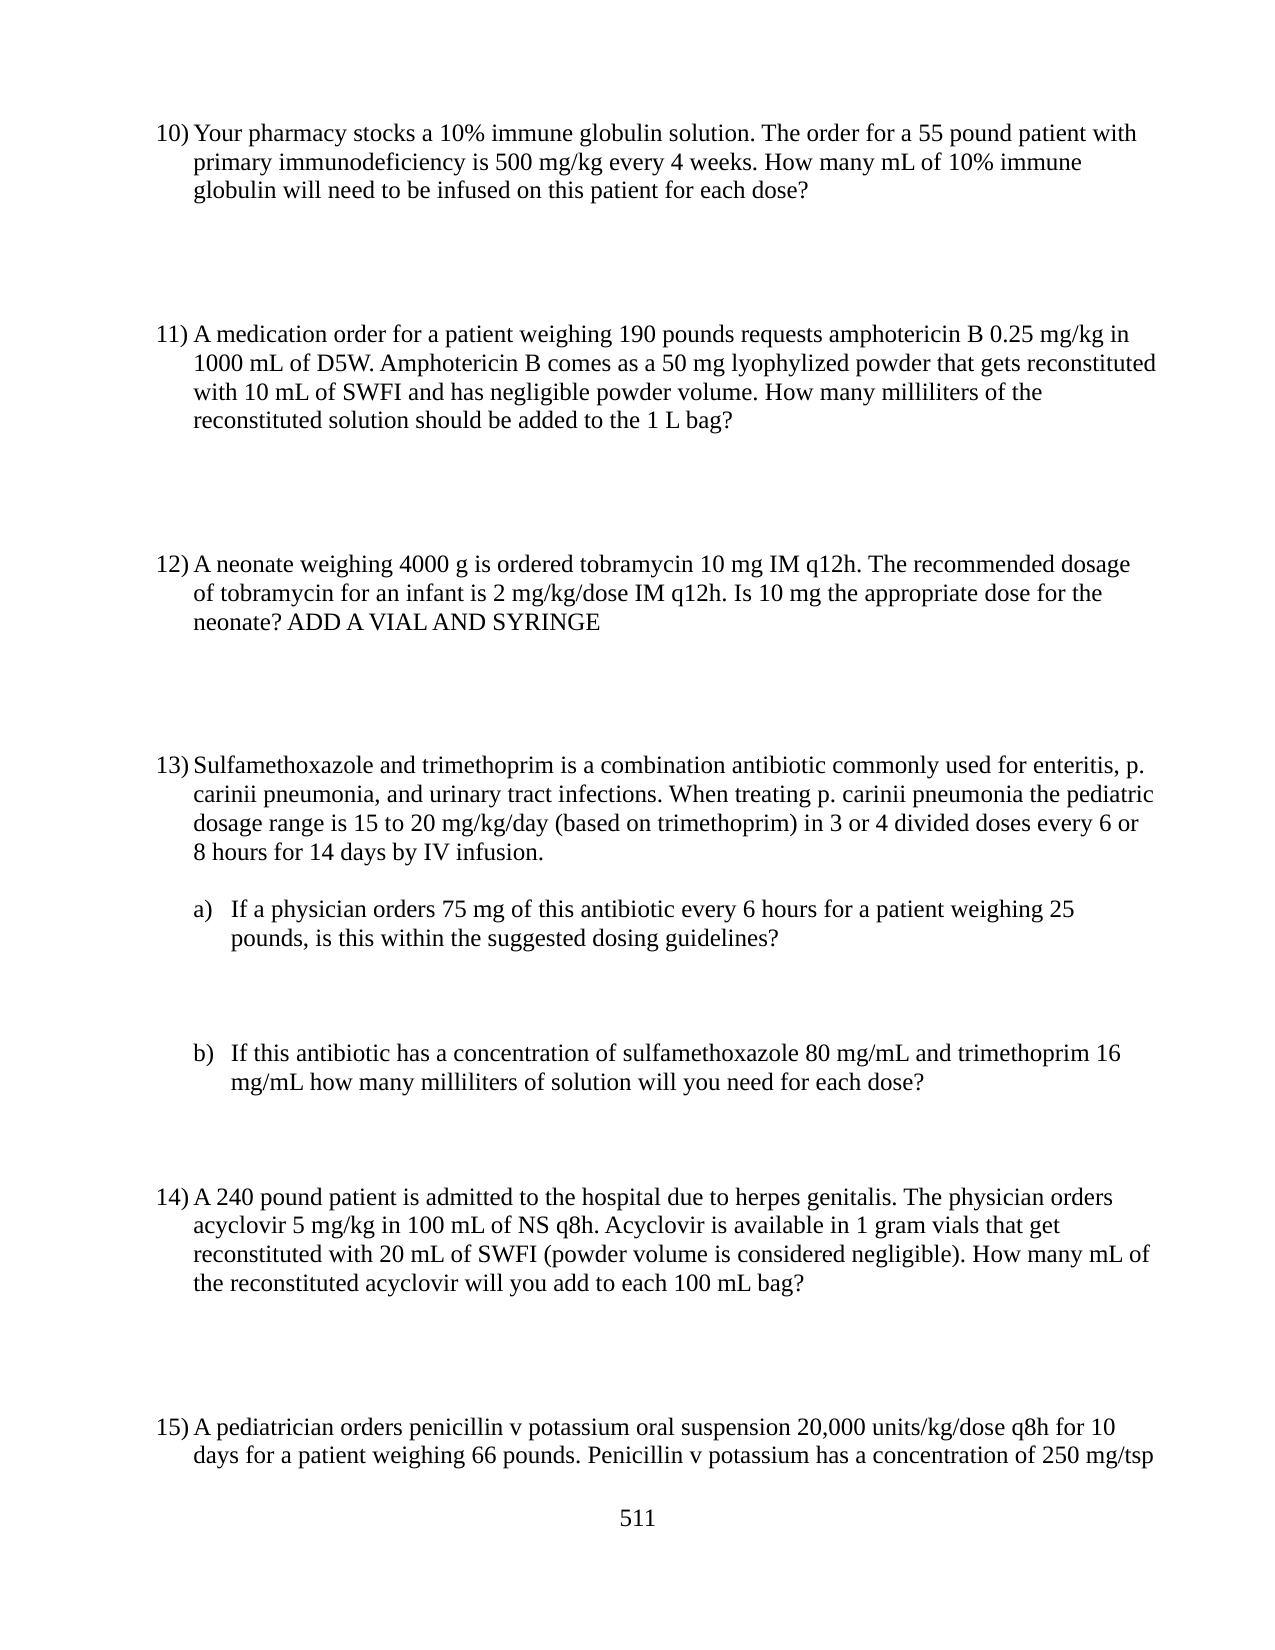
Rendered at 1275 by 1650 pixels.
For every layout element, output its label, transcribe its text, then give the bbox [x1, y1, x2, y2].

list If this antibiotic has a concentration of sulfamethoxazole 80 mg/mL and trimethoprim 16 mg/mL how many milliliters of solution will you need for each dose? [193, 1038, 1157, 1096]
list A pediatrician orders penicillin v potassium oral suspension 20,000 units/kg/dose q8h for 10 days for a patient weighing 66 pounds. Penicillin v potassium has a concentration of 250 mg/tsp [156, 1412, 1157, 1469]
list If a physician orders 75 mg of this antibiotic every 6 hours for a patient weighing 25 pounds, is this within the suggested dosing guidelines? [193, 894, 1157, 952]
list Your pharmacy stocks a 10% immune globulin solution. The order for a 55 pound patient with primary immunodeficiency is 500 mg/kg every 4 weeks. How many mL of 10% immune globulin will need to be infused on this patient for each dose? [156, 118, 1157, 204]
list Sulfamethoxazole and trimethoprim is a combination antibiotic commonly used for enteritis, p. carinii pneumonia, and urinary tract infections. When treating p. carinii pneumonia the pediatric dosage range is 15 to 20 mg/kg/day (based on trimethoprim) in 3 or 4 divided doses every 6 or 8 hours for 14 days by IV infusion. [156, 751, 1157, 866]
list A 240 pound patient is admitted to the hospital due to herpes genitalis. The physician orders acyclovir 5 mg/kg in 100 mL of NS q8h. Acyclovir is available in 1 gram vials that get reconstituted with 20 mL of SWFI (powder volume is considered negligible). How many mL of the reconstituted acyclovir will you add to each 100 mL bag? [156, 1182, 1157, 1297]
list A medication order for a patient weighing 190 pounds requests amphotericin B 0.25 mg/kg in 1000 mL of D5W. Amphotericin B comes as a 50 mg lyophylized powder that gets reconstituted with 10 mL of SWFI and has negligible powder volume. How many milliliters of the reconstituted solution should be added to the 1 L bag? [156, 319, 1157, 434]
list A neonate weighing 4000 g is ordered tobramycin 10 mg IM q12h. The recommended dosage of tobramycin for an infant is 2 mg/kg/dose IM q12h. Is 10 mg the appropriate dose for the neonate? ADD A VIAL AND SYRINGE [156, 549, 1157, 636]
